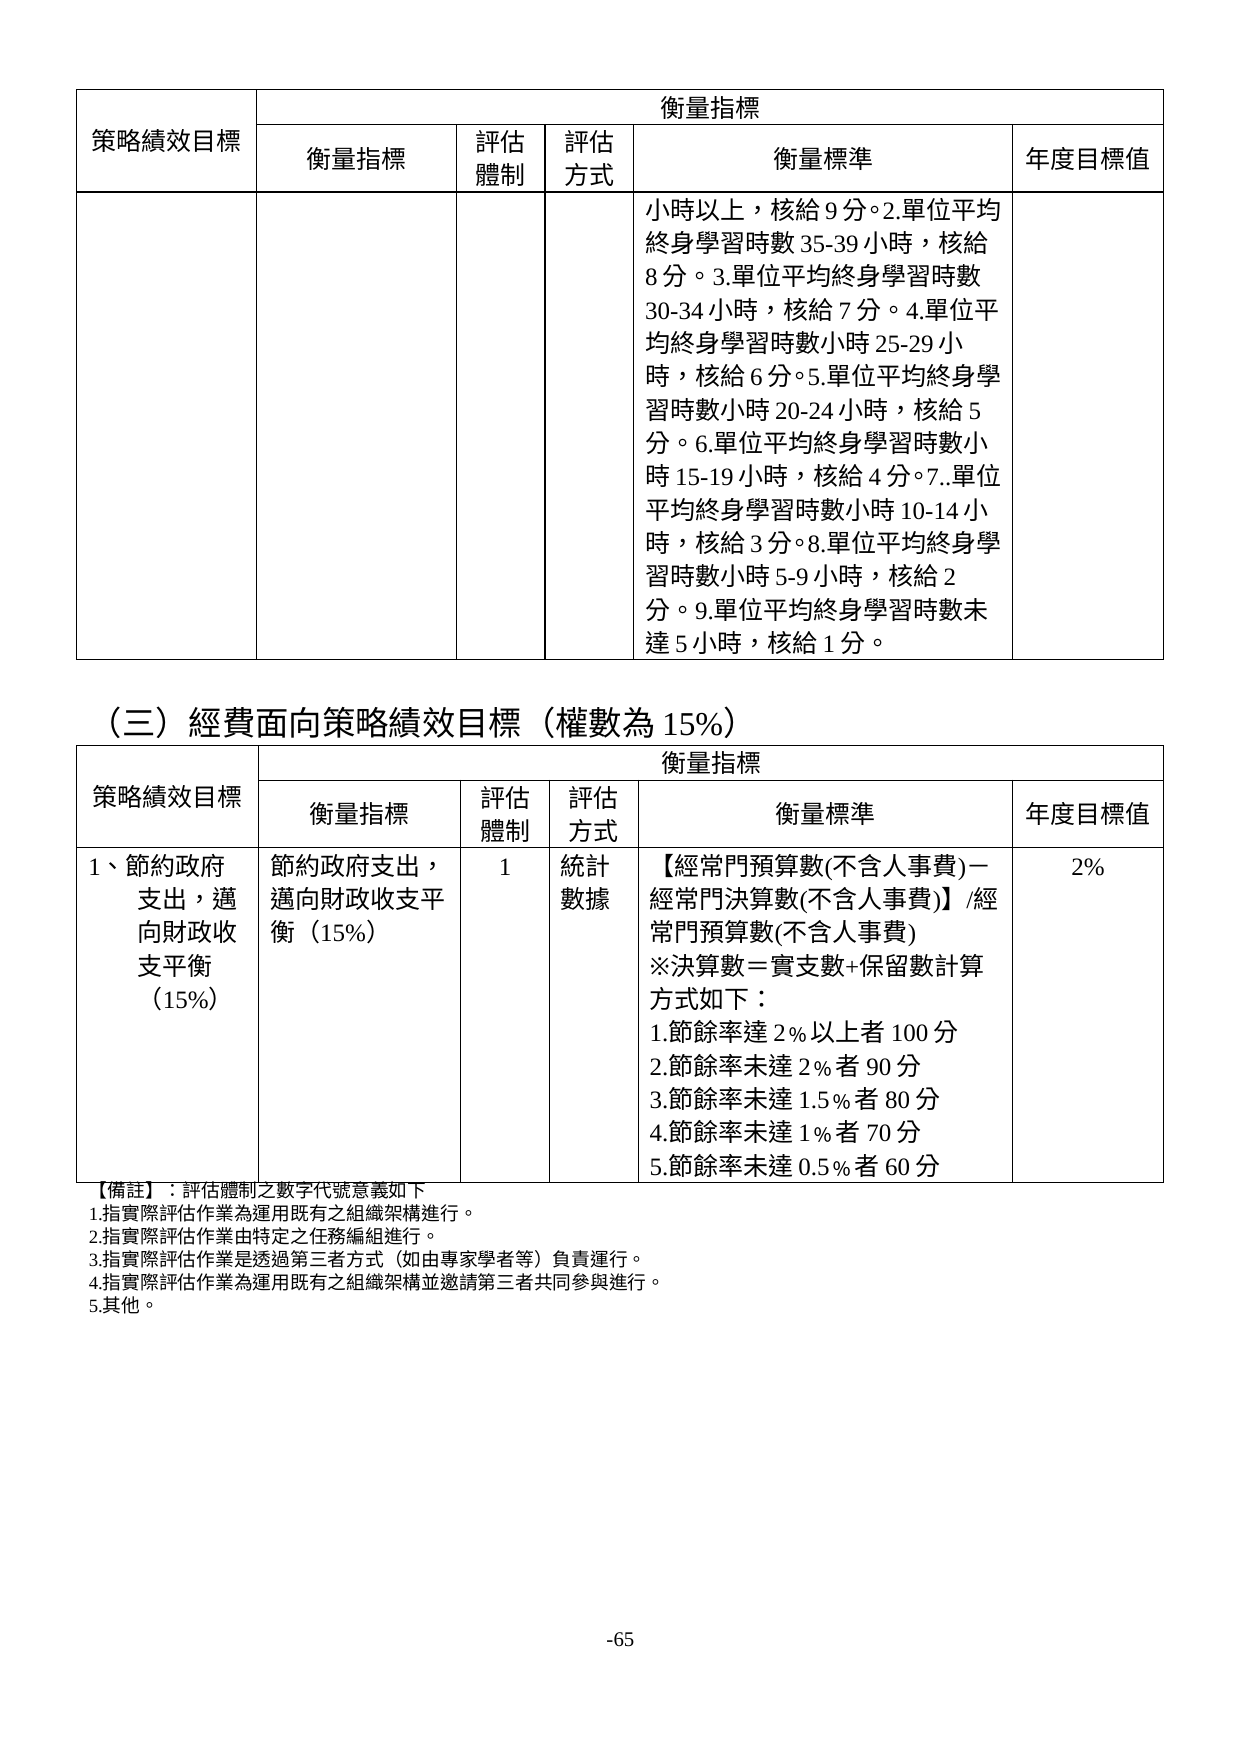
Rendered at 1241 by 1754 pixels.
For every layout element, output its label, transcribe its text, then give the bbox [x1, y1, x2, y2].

list 指實際評估作業為運用既有之組織架構並邀請第三者共同參與進行。 [88, 1274, 1152, 1293]
list 指實際評估作業為運用既有之組織架構進行。 [88, 1206, 1152, 1224]
table_cell 評估方式 [550, 781, 638, 847]
table_cell 衡量標準 [634, 125, 1012, 191]
table_cell 節約政府支出，邁向財政收支平衡（15%） [259, 848, 460, 1182]
table_cell [1013, 193, 1163, 659]
table_cell 2% [1013, 848, 1163, 1182]
table_cell 評估體制 [457, 125, 544, 191]
table_cell [257, 193, 456, 659]
table_cell 1 [461, 848, 549, 1182]
table_cell 【經常門預算數(不含人事費)－經常門決算數(不含人事費)】/經常門預算數(不含人事費) ※決算數＝實支數+保留數計算方式如下： 1.節餘率達2﹪以上者100分 2.節餘率未達2﹪者 90分 3.節餘率未達1.5﹪者 80分 4.節餘率未達1﹪者 70分 5.節餘率未達0.5﹪者 60分 [639, 848, 1012, 1182]
table_cell 衡量指標 [259, 781, 460, 847]
table_cell 小時以上，核給9分。2.單位平均終身學習時數35-39小時，核給8分。3.單位平均終身學習時數30-34小時，核給7分。4.單位平均終身學習時數小時25-29小時，核給6分。5.單位平均終身學習時數小時20-24小時，核給5分。6.單位平均終身學習時數小時15-19小時，核給4分。7..單位平均終身學習時數小時10-14小時，核給3分。8.單位平均終身學習時數小時5-9小時，核給2分。9.單位平均終身學習時數未達5小時，核給1分。 [634, 193, 1012, 659]
table_cell 統計數據 [550, 848, 638, 1182]
table_cell 衡量標準 [639, 781, 1012, 847]
table_cell [77, 193, 256, 659]
table_cell 節約政府支出，邁向財政收支平衡（15%） [77, 848, 258, 1182]
list 其他。 [88, 1297, 1152, 1316]
table_cell [457, 193, 544, 659]
table_cell 年度目標值 [1013, 781, 1163, 847]
table_header 策略績效目標 [77, 90, 256, 191]
table_cell 評估體制 [461, 781, 549, 847]
table_cell 年度目標值 [1013, 125, 1163, 191]
list 指實際評估作業由特定之任務編組進行。 [88, 1228, 1152, 1247]
text （三）經費面向策略績效目標（權數為15%） [88, 697, 1152, 745]
list 指實際評估作業是透過第三者方式（如由專家學者等）負責運行。 [88, 1251, 1152, 1270]
table_cell [546, 193, 633, 659]
table_header 衡量指標 [259, 746, 1163, 779]
table_cell 評估方式 [546, 125, 633, 191]
table_cell 衡量指標 [257, 125, 456, 191]
table_header 策略績效目標 [77, 746, 258, 847]
table_header 衡量指標 [257, 90, 1163, 124]
text 【備註】：評估體制之數字代號意義如下 [88, 1183, 1152, 1201]
